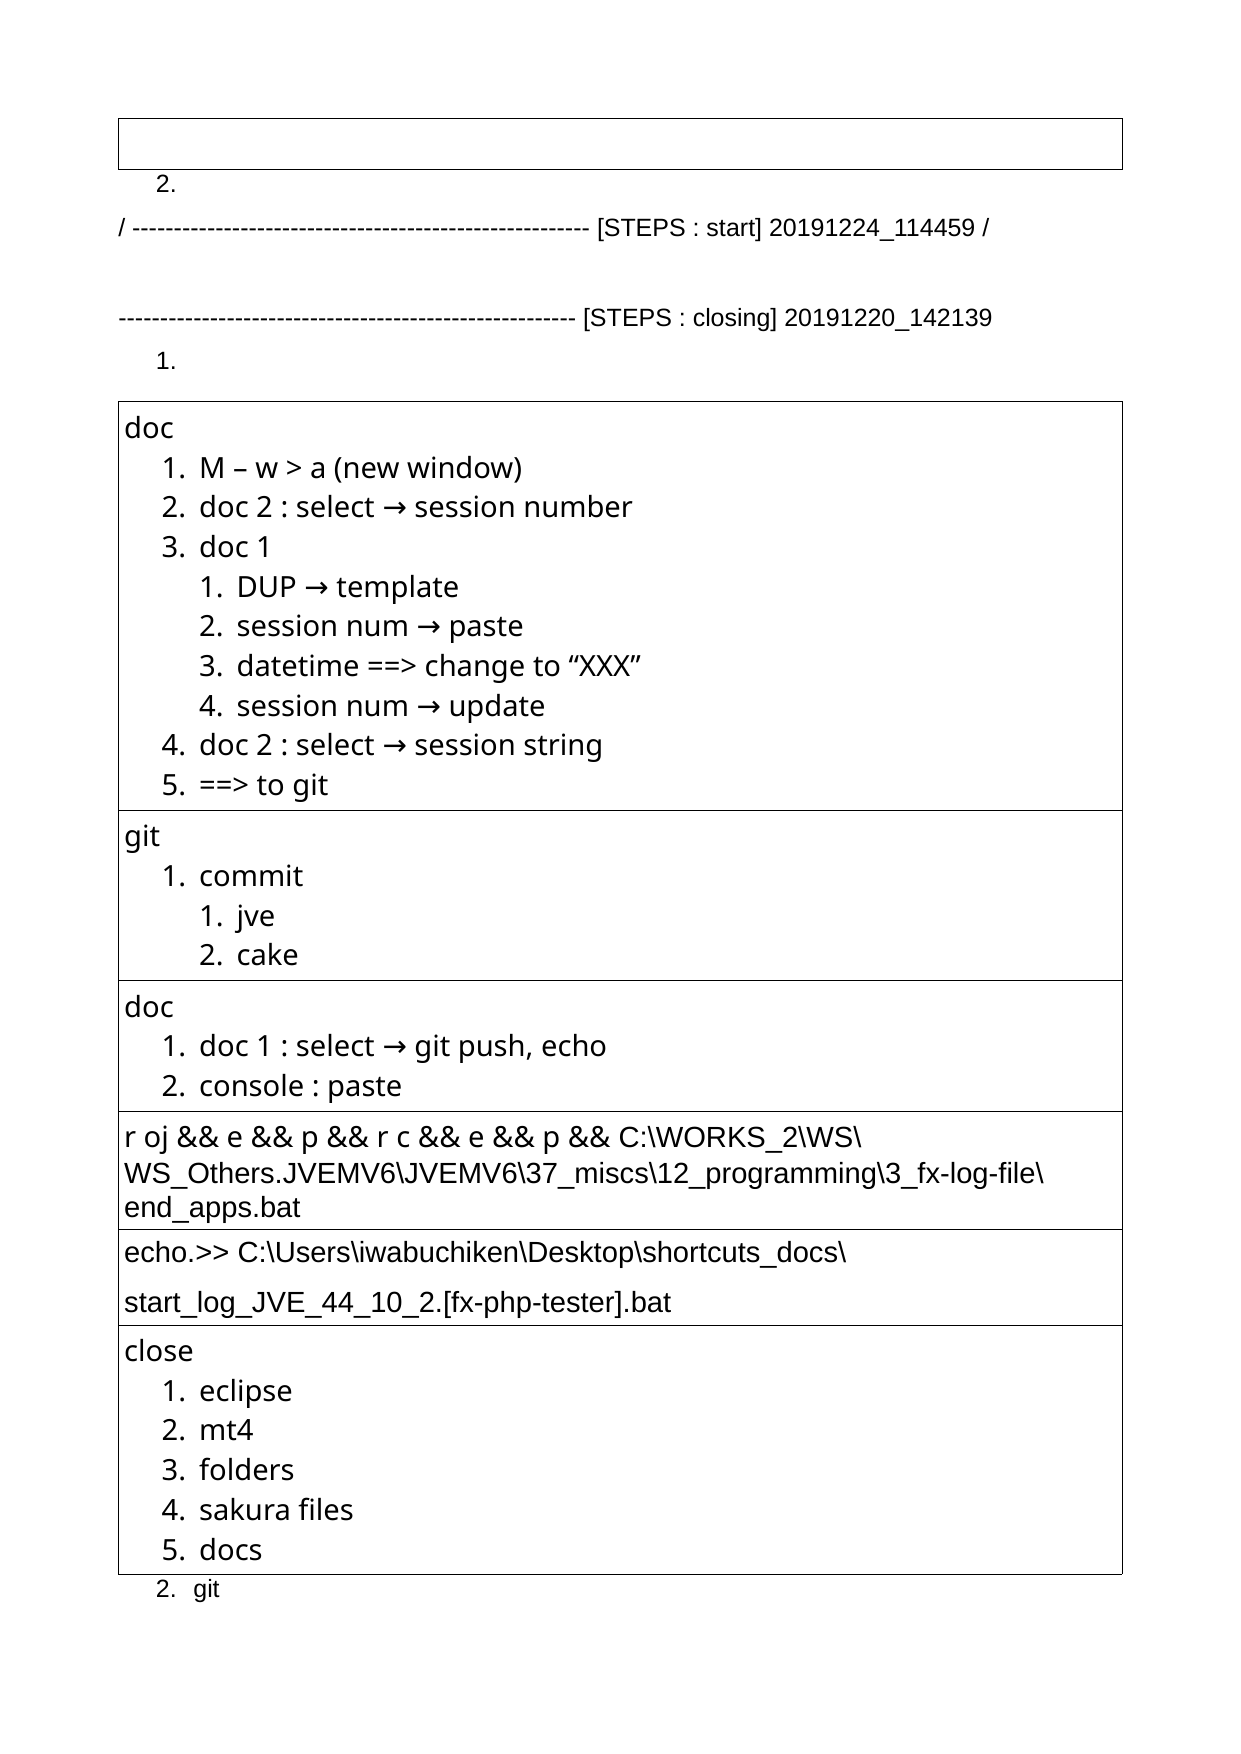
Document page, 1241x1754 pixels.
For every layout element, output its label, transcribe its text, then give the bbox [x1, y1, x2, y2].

text ------------------------------------------------------- [STEPS : closing] 20191220_142139 [118, 303, 1122, 331]
text / ------------------------------------------------------- [STEPS : start] 20191224_114459 / [118, 213, 1122, 241]
table_cell close eclipse mt4 folders sakura files docs [119, 1326, 1122, 1574]
table_cell git commit jve cake [119, 811, 1122, 980]
table_cell doc doc 1 : select → git push, echo console : paste [119, 981, 1122, 1111]
table_header doc M – w > a (new window) doc 2 : select → session number doc 1 DUP → template session num → paste datetime ==> change to “XXX” session num → update doc 2 : select → session string ==> to git [119, 402, 1122, 810]
table_cell r oj && e && p && r c && e && p && C:\WORKS_2\WS\WS_Others.JVEMV6\JVEMV6\37_miscs\12_programming\3_fx-log-file\end_apps.bat [119, 1112, 1122, 1229]
table_cell [119, 119, 1122, 169]
list git [156, 1575, 1122, 1603]
table_cell echo.>> C:\Users\iwabuchiken\Desktop\shortcuts_docs\start_log_JVE_44_10_2.[fx-php-tester].bat [119, 1230, 1122, 1324]
